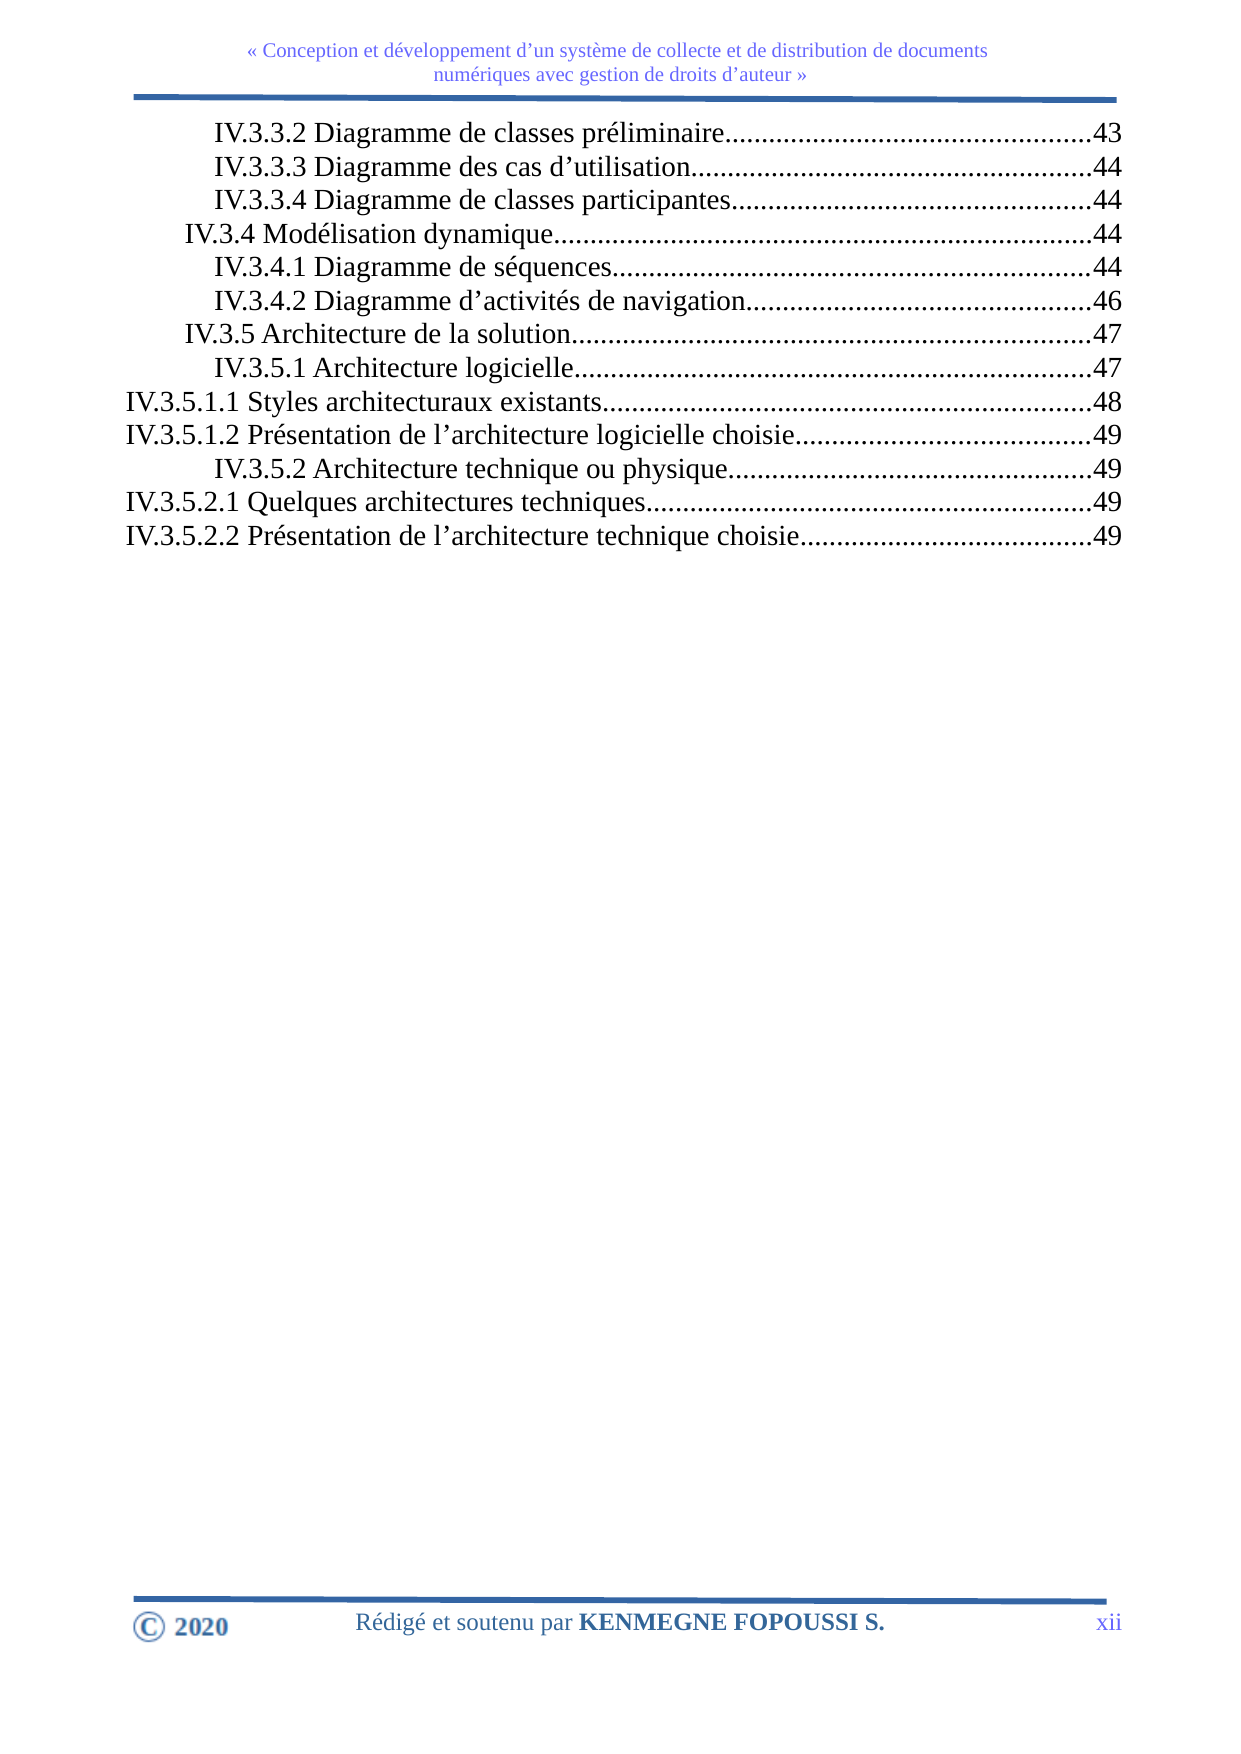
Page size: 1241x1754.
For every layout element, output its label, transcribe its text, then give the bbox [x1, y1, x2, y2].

text IV.3.4 Modélisation dynamique 44 [177, 216, 1122, 249]
text IV.3.5.1 Architecture logicielle 47 [207, 350, 1122, 384]
text IV.3.5.2.2 Présentation de l’architecture technique choisie 49 [118, 518, 1122, 551]
text IV.3.5.2 Architecture technique ou physique 49 [207, 451, 1122, 484]
text IV.3.3.4 Diagramme de classes participantes 44 [207, 182, 1122, 216]
picture [126, 1604, 231, 1647]
text IV.3.4.2 Diagramme d’activités de navigation 46 [207, 283, 1122, 317]
text IV.3.3.2 Diagramme de classes préliminaire 43 [207, 115, 1122, 149]
text IV.3.5.1.2 Présentation de l’architecture logicielle choisie 49 [118, 417, 1122, 451]
text IV.3.5 Architecture de la solution 47 [177, 317, 1122, 350]
text IV.3.4.1 Diagramme de séquences 44 [207, 249, 1122, 283]
text IV.3.5.1.1 Styles architecturaux existants 48 [118, 384, 1122, 417]
text IV.3.5.2.1 Quelques architectures techniques 49 [118, 484, 1122, 518]
text IV.3.3.3 Diagramme des cas d’utilisation 44 [207, 149, 1122, 182]
